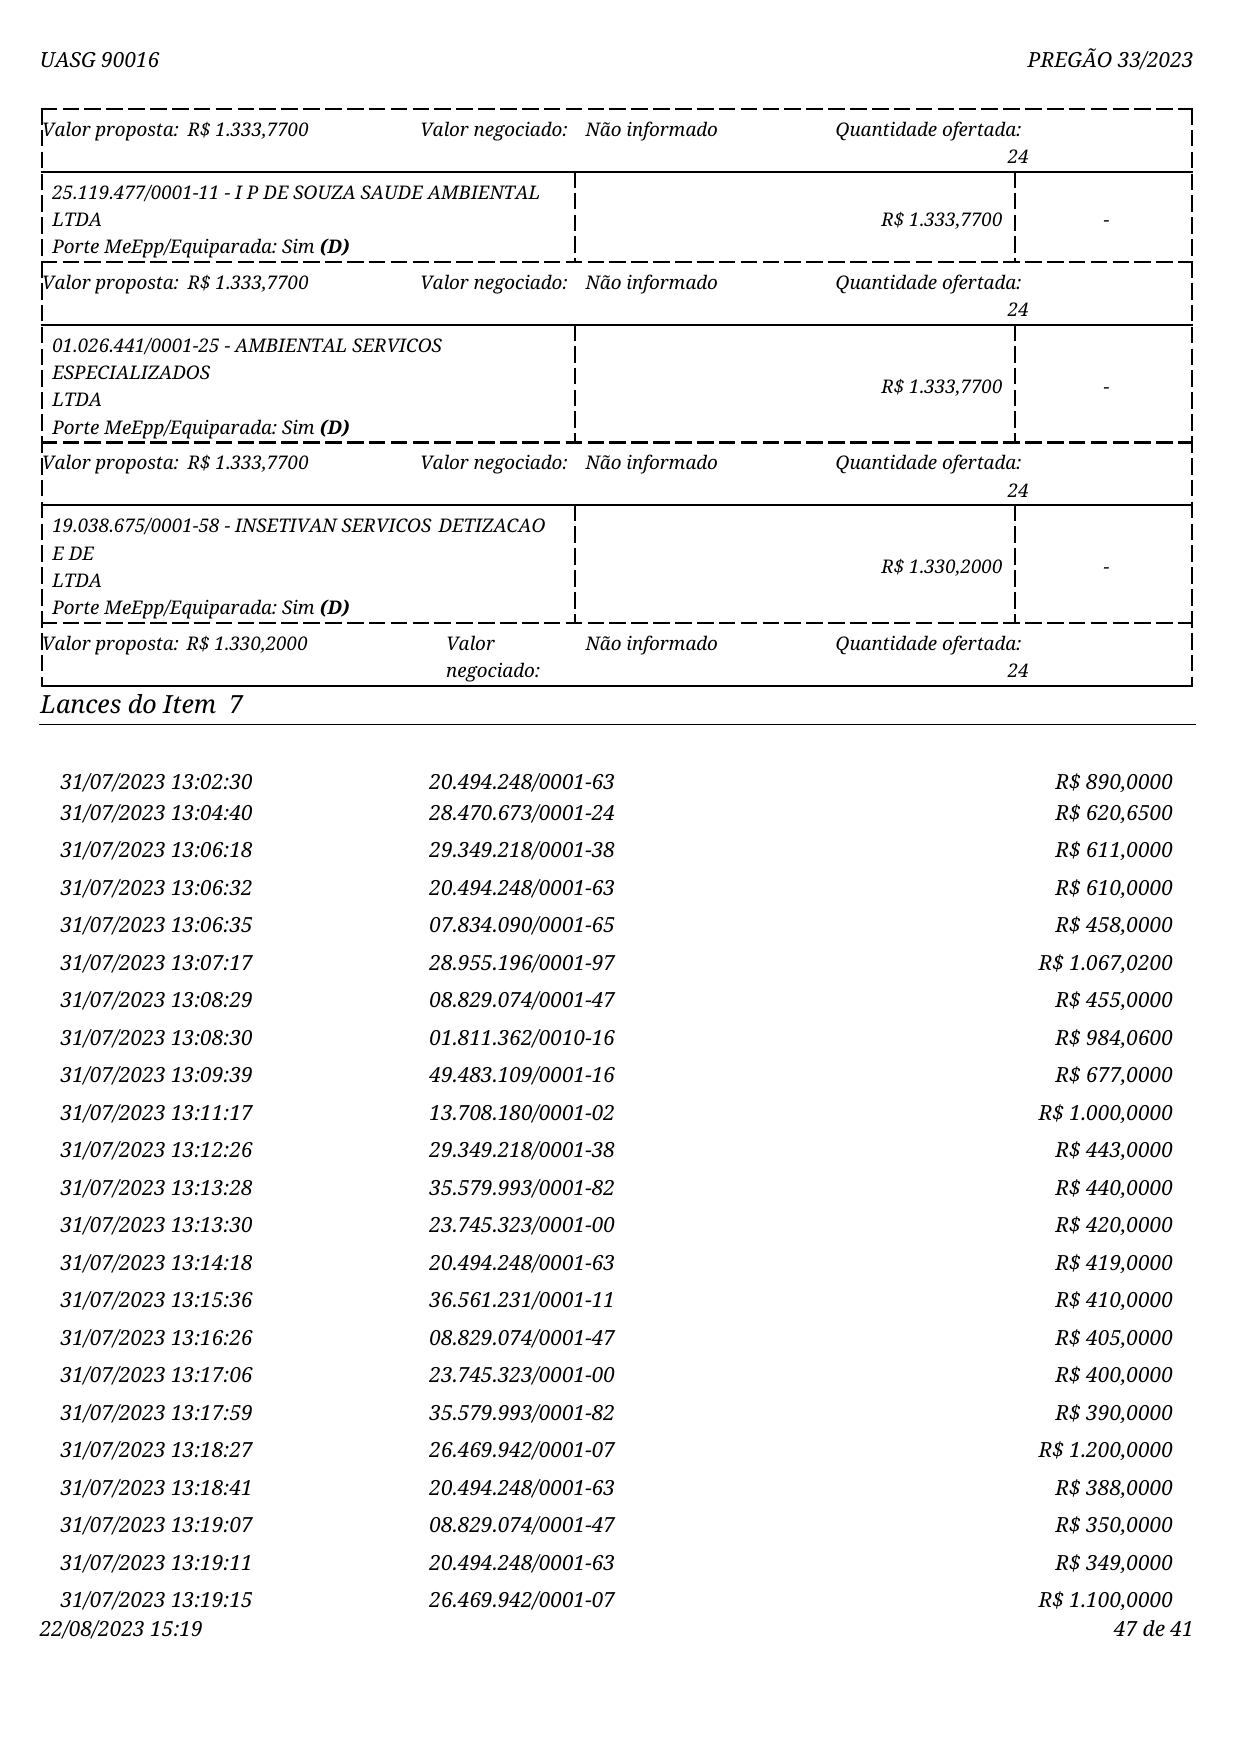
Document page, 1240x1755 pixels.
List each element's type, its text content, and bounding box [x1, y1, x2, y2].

table_cell R$ 620,6500 [1010, 798, 1175, 835]
table_cell R$ 410,0000 [1010, 1285, 1175, 1323]
table_cell R$ 1.067,0200 [1010, 948, 1175, 985]
table_cell Valor proposta: R$ 1.333,7700 Valor negociado: [42, 108, 575, 171]
table_cell 08.829.074/0001-47 [429, 1323, 1010, 1360]
table_cell 31/07/2023 13:16:26 [60, 1323, 429, 1360]
table_cell 31/07/2023 13:08:29 [60, 985, 429, 1023]
table_cell 13.708.180/0001-02 [429, 1098, 1010, 1135]
table_cell Não informado [575, 261, 835, 324]
table_cell 31/07/2023 13:17:06 [60, 1360, 429, 1398]
table_cell 31/07/2023 13:14:18 [60, 1248, 429, 1285]
table_cell 23.745.323/0001-00 [429, 1210, 1010, 1248]
table_cell R$ 443,0000 [1010, 1135, 1175, 1173]
table_cell 31/07/2023 13:17:59 [60, 1398, 429, 1435]
table_cell 25.119.477/0001-11 - I P DE SOUZA SAUDE AMBIENTAL LTDA Porte MeEpp/Equiparada: Sim (D) [42, 173, 575, 261]
table_cell Valor negociado: [446, 622, 575, 685]
table_cell Quantidade ofertada: 24 [835, 622, 1059, 685]
table_cell [575, 173, 835, 261]
text Lances do Item 7 [40, 687, 1196, 721]
table_cell 01.811.362/0010-16 [429, 1023, 1010, 1060]
table_cell R$ 420,0000 [1010, 1210, 1175, 1248]
table_cell 31/07/2023 13:08:30 [60, 1023, 429, 1060]
table_cell 08.829.074/0001-47 [429, 1510, 1010, 1548]
table_cell 20.494.248/0001-63 [429, 1473, 1010, 1510]
table_cell [1015, 173, 1059, 261]
table_cell 26.469.942/0001-07 [429, 1435, 1010, 1473]
table_cell 31/07/2023 13:09:39 [60, 1060, 429, 1098]
table_cell [1015, 326, 1059, 441]
table_cell 31/07/2023 13:11:17 [60, 1098, 429, 1135]
table_cell R$ 388,0000 [1010, 1473, 1175, 1510]
table_cell R$ 440,0000 [1010, 1173, 1175, 1210]
table_cell Não informado [575, 108, 835, 171]
table_cell Quantidade ofertada: 24 [835, 441, 1059, 504]
table_cell 31/07/2023 13:04:40 [60, 798, 429, 835]
table_cell 31/07/2023 13:19:11 [60, 1548, 429, 1585]
table_cell Não informado [575, 622, 835, 685]
table_cell 31/07/2023 13:18:27 [60, 1435, 429, 1473]
table_cell [1059, 622, 1192, 685]
table_cell 31/07/2023 13:06:18 [60, 835, 429, 873]
table_cell 29.349.218/0001-38 [429, 835, 1010, 873]
table_header R$ 890,0000 [1010, 768, 1175, 798]
table_cell 26.469.942/0001-07 [429, 1585, 1010, 1614]
table_cell [1059, 108, 1192, 171]
table_cell 49.483.109/0001-16 [429, 1060, 1010, 1098]
table_cell [575, 326, 835, 441]
table_cell Valor proposta: R$ 1.333,7700 Valor negociado: [42, 261, 575, 324]
table_cell R$ 419,0000 [1010, 1248, 1175, 1285]
table_cell 08.829.074/0001-47 [429, 985, 1010, 1023]
table_cell 35.579.993/0001-82 [429, 1173, 1010, 1210]
table_cell R$ 400,0000 [1010, 1360, 1175, 1398]
table_cell 31/07/2023 13:13:30 [60, 1210, 429, 1248]
table_cell - [1059, 506, 1192, 622]
table_header 20.494.248/0001-63 [429, 768, 1010, 798]
table_cell [1059, 261, 1192, 324]
table_cell R$ 1.330,2000 [835, 506, 1014, 622]
table_cell R$ 677,0000 [1010, 1060, 1175, 1098]
table_cell 28.470.673/0001-24 [429, 798, 1010, 835]
table_cell R$ 611,0000 [1010, 835, 1175, 873]
table_cell 31/07/2023 13:13:28 [60, 1173, 429, 1210]
table_cell 36.561.231/0001-11 [429, 1285, 1010, 1323]
table_cell 20.494.248/0001-63 [429, 1248, 1010, 1285]
table_cell R$ 455,0000 [1010, 985, 1175, 1023]
table_cell R$ 1.100,0000 [1010, 1585, 1175, 1614]
table_cell 31/07/2023 13:15:36 [60, 1285, 429, 1323]
table_cell 31/07/2023 13:07:17 [60, 948, 429, 985]
table_header 31/07/2023 13:02:30 [60, 768, 429, 798]
table_cell R$ 984,0600 [1010, 1023, 1175, 1060]
table_cell Valor proposta: R$ 1.333,7700 Valor negociado: [42, 441, 575, 504]
table_cell - [1059, 173, 1192, 261]
table_cell R$ 350,0000 [1010, 1510, 1175, 1548]
table_cell 20.494.248/0001-63 [429, 873, 1010, 910]
table_cell Quantidade ofertada: 24 [835, 108, 1059, 171]
table_cell 31/07/2023 13:12:26 [60, 1135, 429, 1173]
table_cell R$ 349,0000 [1010, 1548, 1175, 1585]
table_cell R$ 458,0000 [1010, 910, 1175, 948]
table_cell 01.026.441/0001-25 - AMBIENTAL SERVICOS ESPECIALIZADOS LTDA Porte MeEpp/Equiparada: Sim (D) [42, 326, 575, 441]
table_cell 20.494.248/0001-63 [429, 1548, 1010, 1585]
table_cell R$ 1.200,0000 [1010, 1435, 1175, 1473]
table_cell 28.955.196/0001-97 [429, 948, 1010, 985]
table_cell R$ 405,0000 [1010, 1323, 1175, 1360]
table_cell R$ 1.333,7700 [835, 326, 1014, 441]
table_cell Valor proposta: R$ 1.330,2000 [42, 622, 446, 685]
table_cell 35.579.993/0001-82 [429, 1398, 1010, 1435]
table_cell 07.834.090/0001-65 [429, 910, 1010, 948]
table_cell 31/07/2023 13:06:35 [60, 910, 429, 948]
table_cell 31/07/2023 13:18:41 [60, 1473, 429, 1510]
table_cell 29.349.218/0001-38 [429, 1135, 1010, 1173]
table_cell 23.745.323/0001-00 [429, 1360, 1010, 1398]
table_cell R$ 610,0000 [1010, 873, 1175, 910]
table_cell DETIZACAO [446, 506, 575, 622]
table_cell [1059, 441, 1192, 504]
table_cell Quantidade ofertada: 24 [835, 261, 1059, 324]
table_cell R$ 390,0000 [1010, 1398, 1175, 1435]
table_cell 19.038.675/0001-58 - INSETIVAN SERVICOS E DE LTDA Porte MeEpp/Equiparada: Sim (D) [42, 506, 446, 622]
table_cell [1015, 506, 1059, 622]
table_cell R$ 1.000,0000 [1010, 1098, 1175, 1135]
table_cell 31/07/2023 13:06:32 [60, 873, 429, 910]
table_cell Não informado [575, 441, 835, 504]
table_cell - [1059, 326, 1192, 441]
table_cell R$ 1.333,7700 [835, 173, 1014, 261]
table_cell 31/07/2023 13:19:07 [60, 1510, 429, 1548]
table_cell [575, 506, 835, 622]
table_cell 31/07/2023 13:19:15 [60, 1585, 429, 1614]
